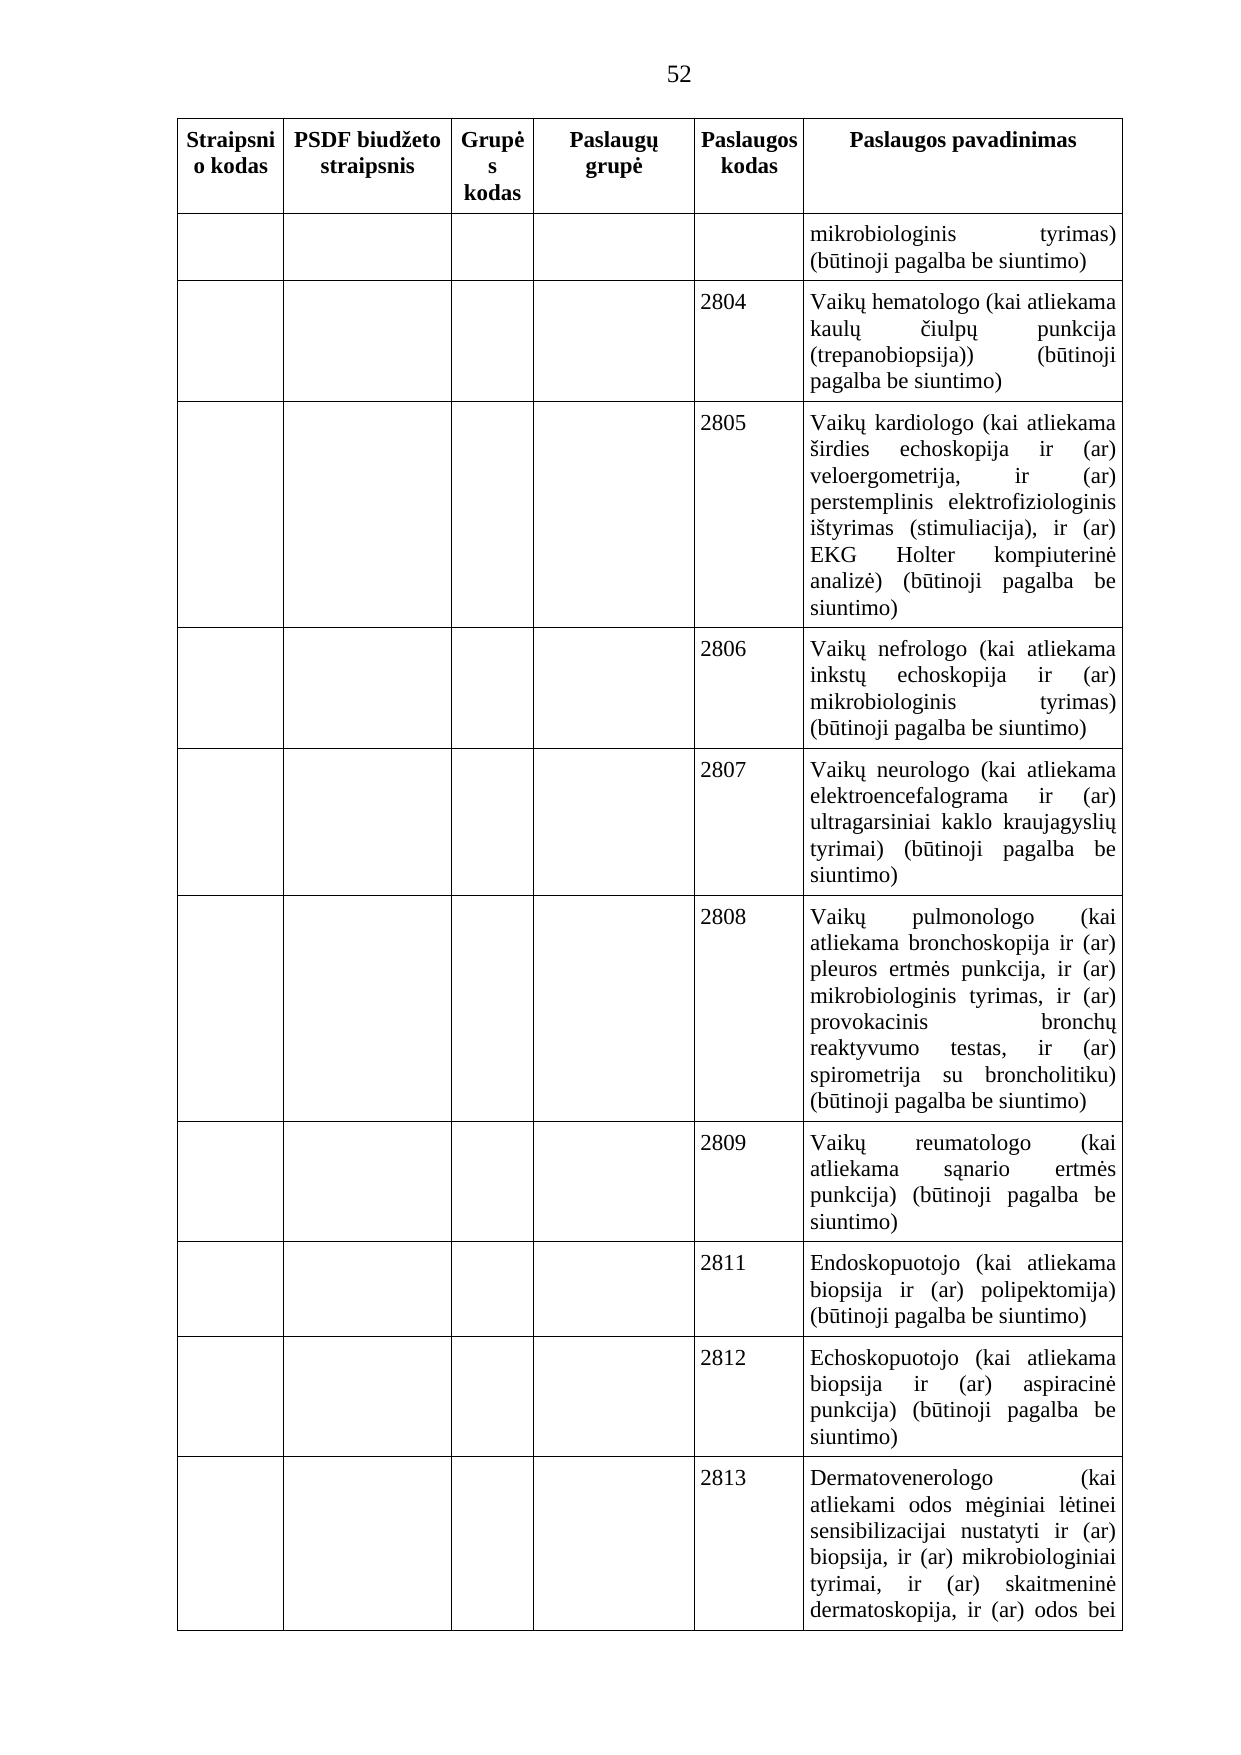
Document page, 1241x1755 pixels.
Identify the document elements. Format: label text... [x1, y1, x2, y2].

table_cell [284, 628, 451, 748]
table_cell 2805 [695, 402, 803, 627]
table_header Paslaugos pavadinimas [804, 119, 1122, 212]
table_cell [534, 402, 694, 627]
table_cell [178, 896, 283, 1121]
table_cell Vaikų reumatologo (kai atliekama sąnario ertmės punkcija) (būtinoji pagalba be siuntimo) [804, 1122, 1122, 1241]
table_header Paslaugos kodas [695, 119, 803, 212]
table_cell 2812 [695, 1337, 803, 1456]
table_cell [178, 628, 283, 748]
table_cell [178, 1337, 283, 1456]
table_header PSDF biudžeto straipsnis [284, 119, 451, 212]
table_cell [178, 1457, 283, 1629]
table_cell [452, 281, 533, 401]
table_cell [534, 896, 694, 1121]
table_cell [284, 214, 451, 280]
table_cell [452, 1242, 533, 1336]
table_cell [534, 1122, 694, 1241]
table_cell [534, 281, 694, 401]
table_cell [178, 281, 283, 401]
table_cell [452, 749, 533, 894]
table_cell [284, 1122, 451, 1241]
table_cell [534, 628, 694, 748]
table_cell Echoskopuotojo (kai atliekama biopsija ir (ar) aspiracinė punkcija) (būtinoji pagalba be siuntimo) [804, 1337, 1122, 1456]
table_cell 2806 [695, 628, 803, 748]
table_cell Vaikų neurologo (kai atliekama elektroencefalograma ir (ar) ultragarsiniai kaklo kraujagyslių tyrimai) (būtinoji pagalba be siuntimo) [804, 749, 1122, 894]
table_cell [452, 628, 533, 748]
table_cell [534, 1242, 694, 1336]
table_cell 2811 [695, 1242, 803, 1336]
table_cell [284, 749, 451, 894]
table_cell Dermatovenerologo (kai atliekami odos mėginiai lėtinei sensibilizacijai nustatyti ir (ar) biopsija, ir (ar) mikrobiologiniai tyrimai, ir (ar) skaitmeninė dermatoskopija, ir (ar) odos bei [804, 1457, 1122, 1629]
table_cell [178, 214, 283, 280]
table_cell [284, 1457, 451, 1629]
table_cell [178, 1242, 283, 1336]
table_cell Vaikų hematologo (kai atliekama kaulų čiulpų punkcija (trepanobiopsija)) (būtinoji pagalba be siuntimo) [804, 281, 1122, 401]
table_cell [452, 1122, 533, 1241]
table_header Paslaugų grupė [534, 119, 694, 212]
table_cell 2804 [695, 281, 803, 401]
table_cell [178, 402, 283, 627]
table_cell [284, 1242, 451, 1336]
table_cell [534, 1457, 694, 1629]
table_cell [534, 214, 694, 280]
table_cell [284, 896, 451, 1121]
table_cell mikrobiologinis tyrimas) (būtinoji pagalba be siuntimo) [804, 214, 1122, 280]
table_cell 2813 [695, 1457, 803, 1629]
table_cell 2809 [695, 1122, 803, 1241]
table_cell [284, 1337, 451, 1456]
table_cell [452, 896, 533, 1121]
table_cell [695, 214, 803, 280]
table_cell Vaikų kardiologo (kai atliekama širdies echoskopija ir (ar) veloergometrija, ir (ar) perstemplinis elektrofiziologinis ištyrimas (stimuliacija), ir (ar) EKG Holter kompiuterinė analizė) (būtinoji pagalba be siuntimo) [804, 402, 1122, 627]
table_cell [284, 281, 451, 401]
table_cell [452, 402, 533, 627]
table_cell [452, 1337, 533, 1456]
table_cell [284, 402, 451, 627]
table_header Straipsnio kodas [178, 119, 283, 212]
table_cell Vaikų pulmonologo (kai atliekama bronchoskopija ir (ar) pleuros ertmės punkcija, ir (ar) mikrobiologinis tyrimas, ir (ar) provokacinis bronchų reaktyvumo testas, ir (ar) spirometrija su broncholitiku) (būtinoji pagalba be siuntimo) [804, 896, 1122, 1121]
table_cell 2808 [695, 896, 803, 1121]
table_cell [178, 749, 283, 894]
table_cell Endoskopuotojo (kai atliekama biopsija ir (ar) polipektomija) (būtinoji pagalba be siuntimo) [804, 1242, 1122, 1336]
table_cell [178, 1122, 283, 1241]
table_cell Vaikų nefrologo (kai atliekama inkstų echoskopija ir (ar) mikrobiologinis tyrimas) (būtinoji pagalba be siuntimo) [804, 628, 1122, 748]
table_cell [452, 214, 533, 280]
table_cell [534, 749, 694, 894]
table_header Grupės kodas [452, 119, 533, 212]
table_cell 2807 [695, 749, 803, 894]
table_cell [534, 1337, 694, 1456]
table_cell [452, 1457, 533, 1629]
